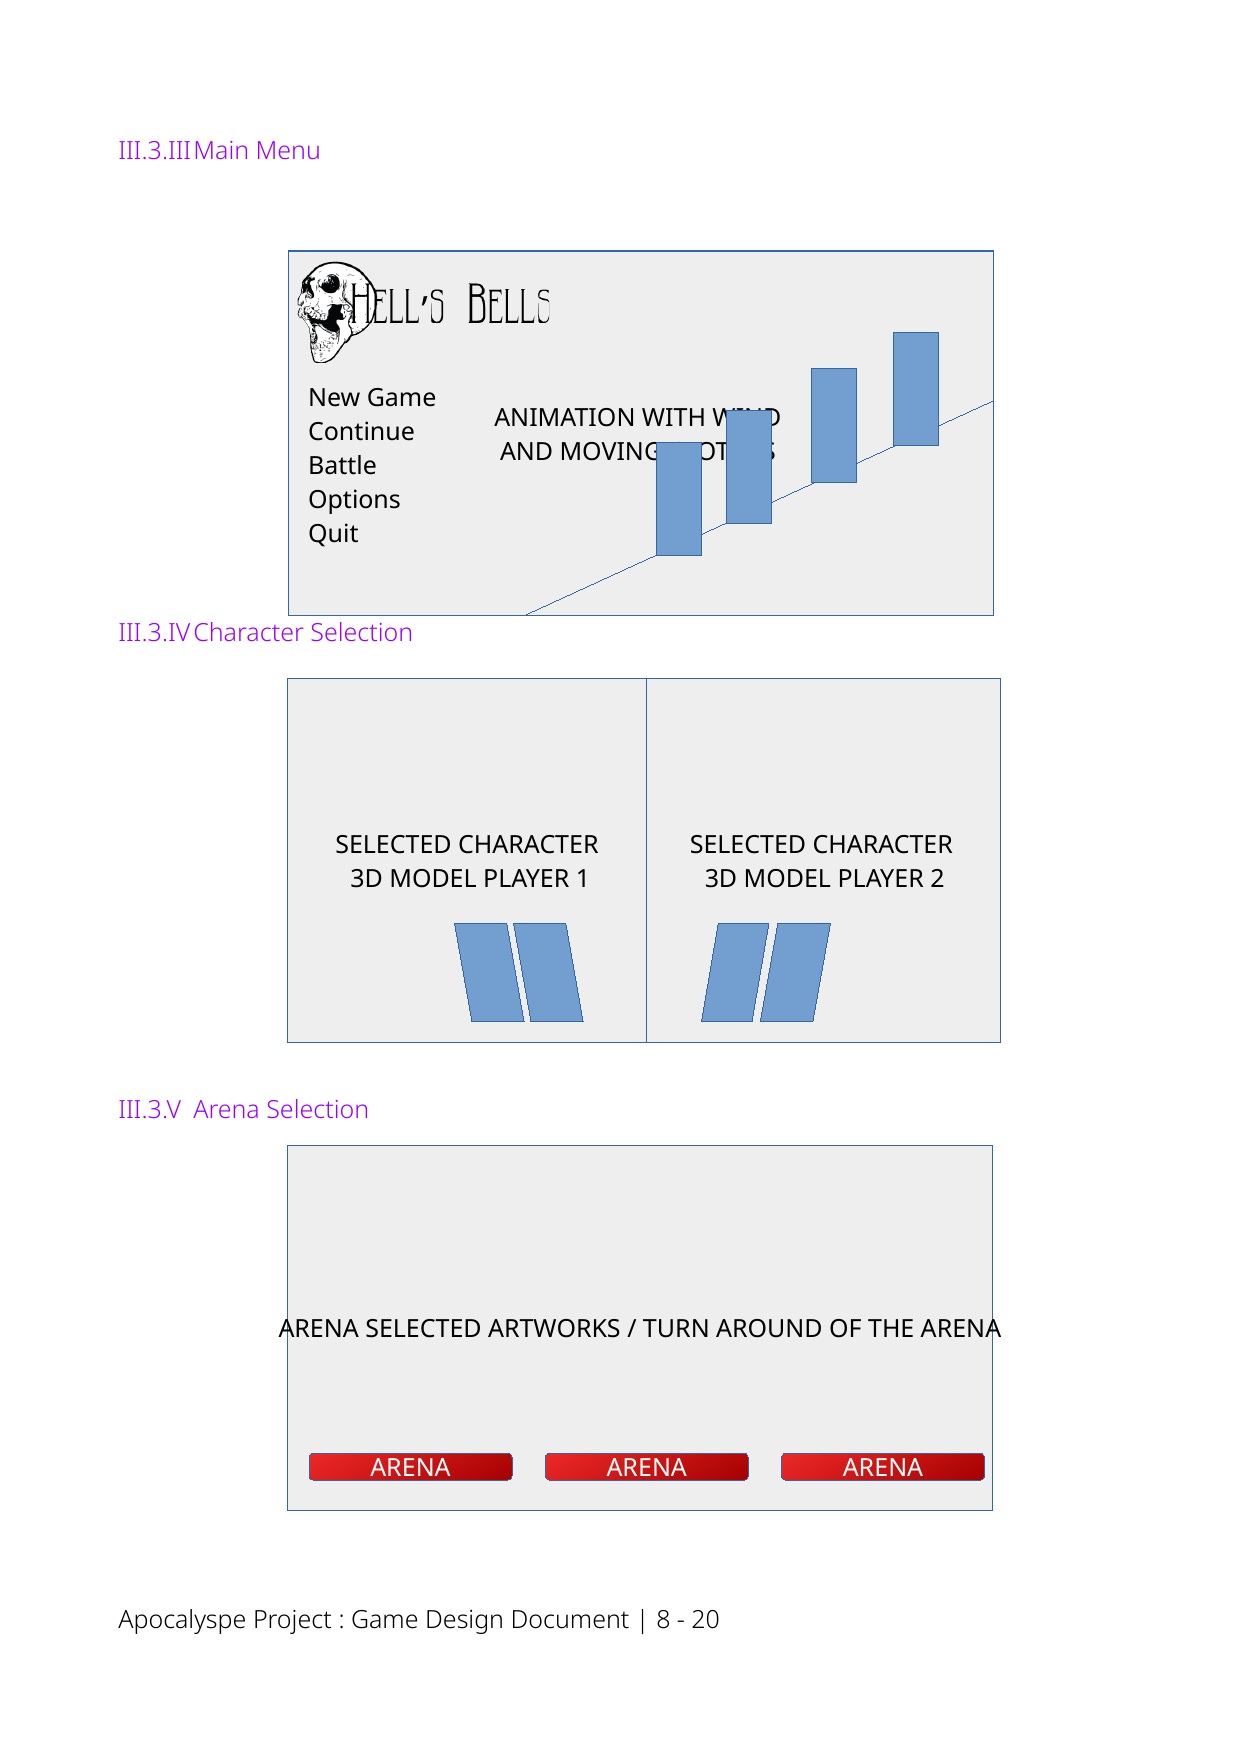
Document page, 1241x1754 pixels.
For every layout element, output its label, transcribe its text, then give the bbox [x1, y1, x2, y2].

subtitle Main Menu [118, 133, 1122, 167]
subtitle Arena Selection [118, 1091, 1122, 1125]
subtitle Character Selection [118, 249, 1122, 649]
